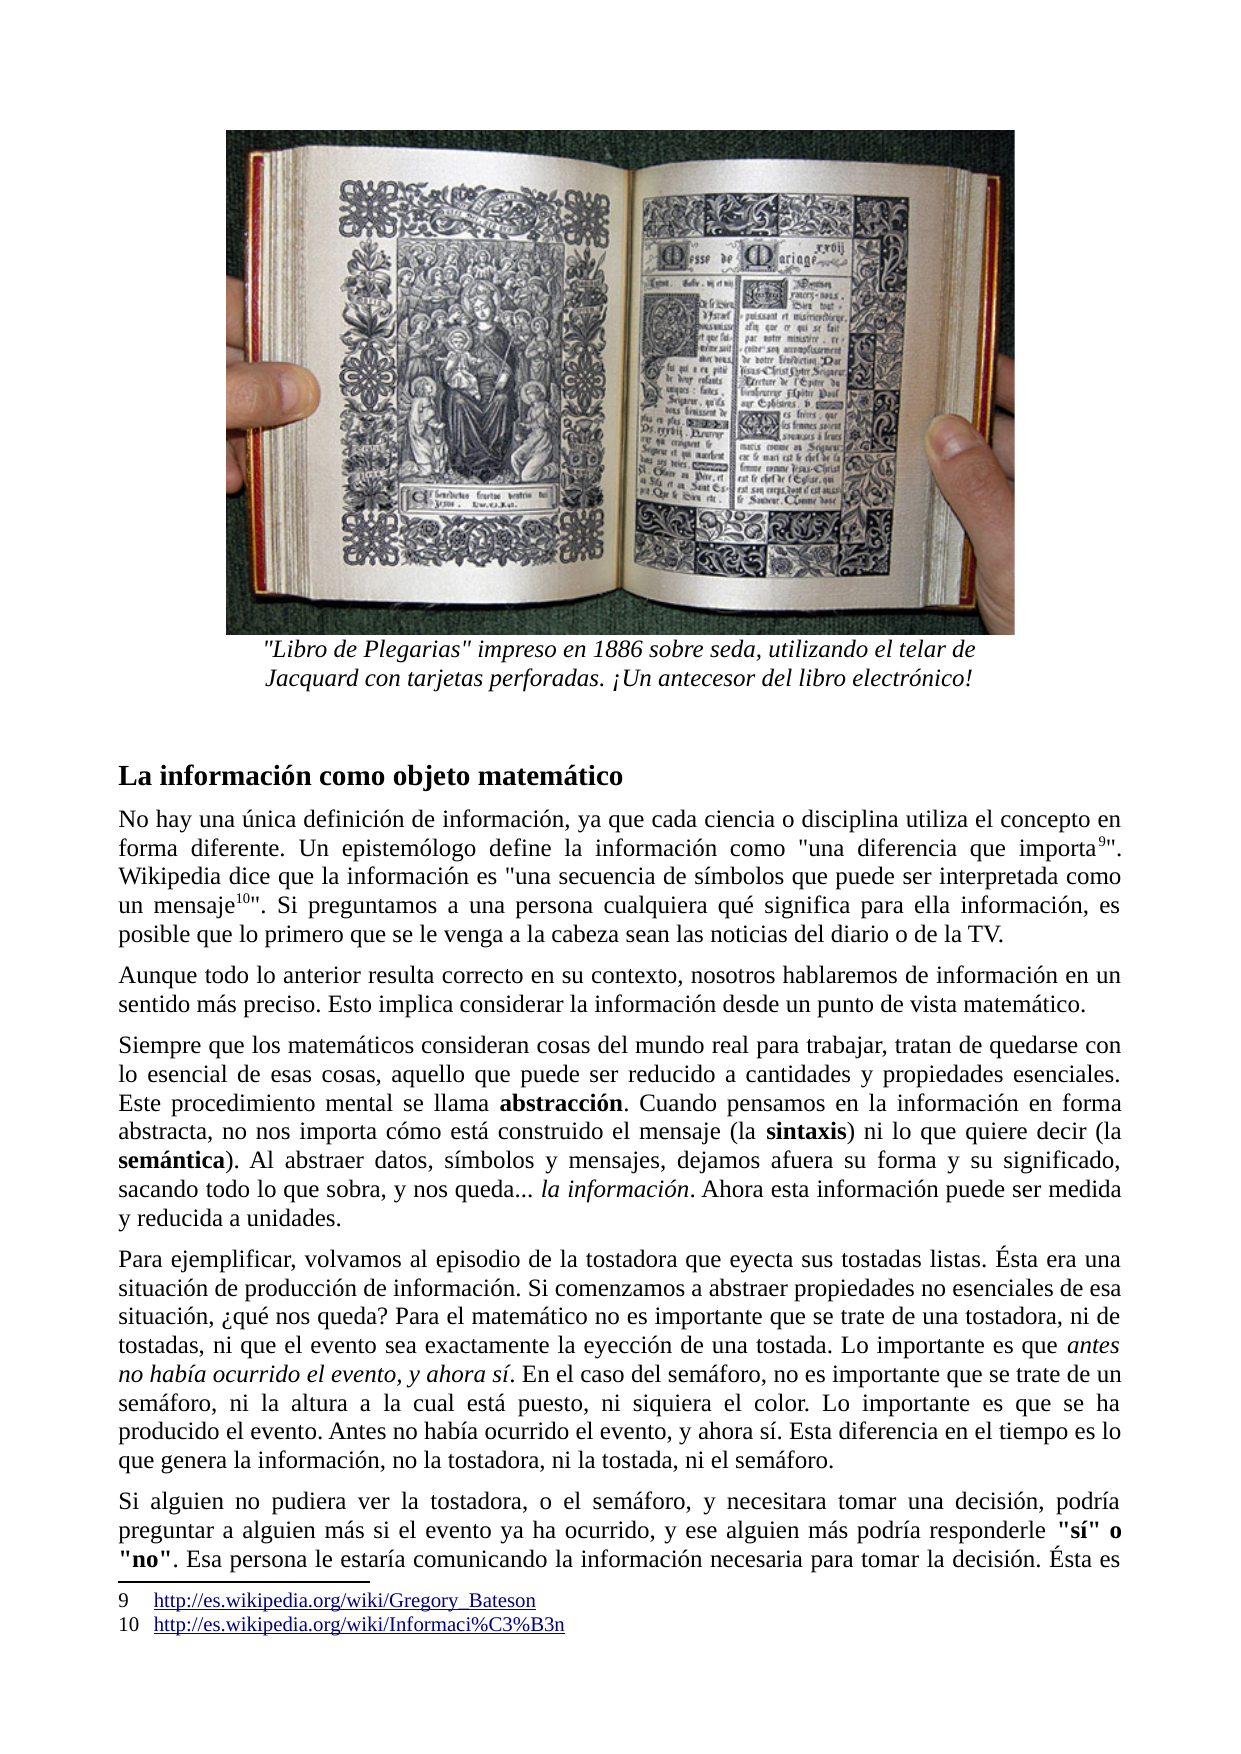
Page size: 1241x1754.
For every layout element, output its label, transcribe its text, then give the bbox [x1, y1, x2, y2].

text Si alguien no pudiera ver la tostadora, o el semáforo, y necesitara tomar una decisión, podría preguntar a alguien más si el evento ya ha ocurrido, y ese alguien más podría responderle "sí" o "no". Esa persona le estaría comunicando la información necesaria para tomar la decisión. Ésta es [118, 1486, 1122, 1573]
text Para ejemplificar, volvamos al episodio de la tostadora que eyecta sus tostadas listas. Ésta era una situación de producción de información. Si comenzamos a abstraer propiedades no esenciales de esa situación, ¿qué nos queda? Para el matemático no es importante que se trate de una tostadora, ni de tostadas, ni que el evento sea exactamente la eyección de una tostada. Lo importante es que antes no había ocurrido el evento, y ahora sí. En el caso del semáforo, no es importante que se trate de un semáforo, ni la altura a la cual está puesto, ni siquiera el color. Lo importante es que se ha producido el evento. Antes no había ocurrido el evento, y ahora sí. Esta diferencia en el tiempo es lo que genera la información, no la tostadora, ni la tostada, ni el semáforo. [118, 1244, 1122, 1474]
text No hay una única definición de información, ya que cada ciencia o disciplina utiliza el concepto en forma diferente. Un epistemólogo define la información como "una diferencia que importa". Wikipedia dice que la información es "una secuencia de símbolos que puede ser interpretada como un mensaje". Si preguntamos a una persona cualquiera qué significa para ella información, es posible que lo primero que se le venga a la cabeza sean las noticias del diario o de la TV. [118, 804, 1122, 948]
text http://es.wikipedia.org/wiki/Gregory_Bateson [118, 1588, 1122, 1612]
subtitle La información como objeto matemático [118, 758, 1122, 791]
text Aunque todo lo anterior resulta correcto en su contexto, nosotros hablaremos de información en un sentido más preciso. Esto implica considerar la información desde un punto de vista matemático. [118, 960, 1122, 1018]
text http://es.wikipedia.org/wiki/Informaci%C3%B3n [118, 1612, 1122, 1636]
picture [226, 130, 1015, 635]
text "Libro de Plegarias" impreso en 1886 sobre seda, utilizando el telar de Jacquard con tarjetas perforadas. ¡Un antecesor del libro electrónico! [226, 635, 1014, 692]
text Siempre que los matemáticos consideran cosas del mundo real para trabajar, tratan de quedarse con lo esencial de esas cosas, aquello que puede ser reducido a cantidades y propiedades esenciales. Este procedimiento mental se llama abstracción. Cuando pensamos en la información en forma abstracta, no nos importa cómo está construido el mensaje (la sintaxis) ni lo que quiere decir (la semántica). Al abstraer datos, símbolos y mensajes, dejamos afuera su forma y su significado, sacando todo lo que sobra, y nos queda... la información. Ahora esta información puede ser medida y reducida a unidades. [118, 1030, 1122, 1231]
